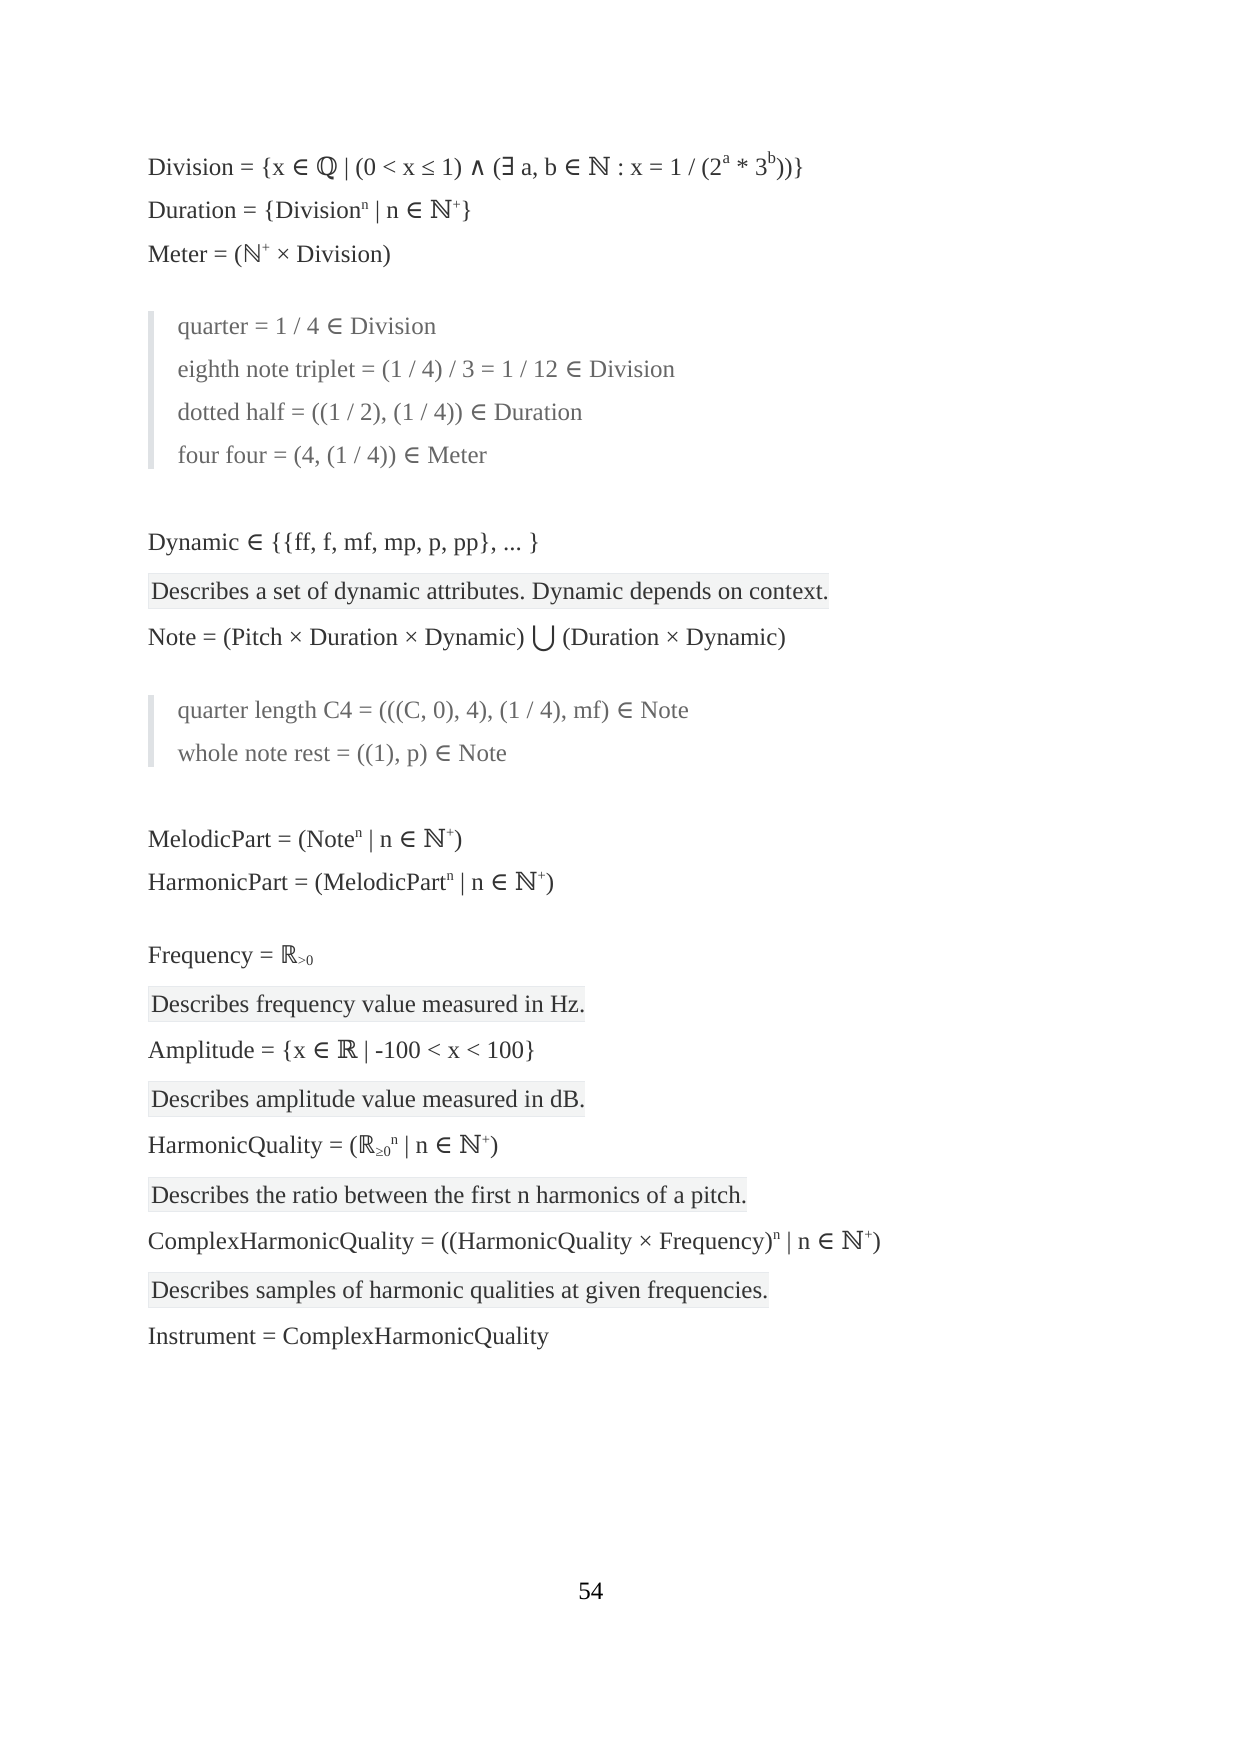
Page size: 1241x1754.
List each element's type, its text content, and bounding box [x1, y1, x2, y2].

text Frequency = ℝ>0 Describes frequency value measured in Hz. Amplitude = {x ∈ ℝ | -100 < x < 100} Describes amplitude value measured in dB. HarmonicQuality = (ℝ≥0n | n ∈ ℕ+) Describes the ratio between the first n harmonics of a pitch. ComplexHarmonicQuality = ((HarmonicQuality × Frequency)n | n ∈ ℕ+) Describes samples of harmonic qualities at given frequencies. Instrument = ComplexHarmonicQuality [148, 940, 1033, 1350]
text MelodicPart = (Noten | n ∈ ℕ+) HarmonicPart = (MelodicPartn | n ∈ ℕ+) [148, 781, 1033, 896]
text Division = {x ∈ ℚ | (0 < x ≤ 1) ∧ (∃ a, b ∈ ℕ : x = 1 / (2a * 3b))} Duration = {Divisionn | n ∈ ℕ+} Meter = (ℕ+ × Division) [148, 148, 1033, 267]
text Dynamic ∈ {{ff, f, mf, mp, p, pp}, ... } Describes a set of dynamic attributes. Dynamic depends on context. Note = (Pitch × Duration × Dynamic) ⋃ (Duration × Dynamic) [148, 484, 1033, 651]
text quarter length C4 = (((C, 0), 4), (1 / 4), mf) ∈ Note whole note rest = ((1), p) ∈ Note [154, 695, 1033, 767]
text quarter = 1 / 4 ∈ Division eighth note triplet = (1 / 4) / 3 = 1 / 12 ∈ Division dotted half = ((1 / 2), (1 / 4)) ∈ Duration four four = (4, (1 / 4)) ∈ Meter [154, 311, 1033, 469]
